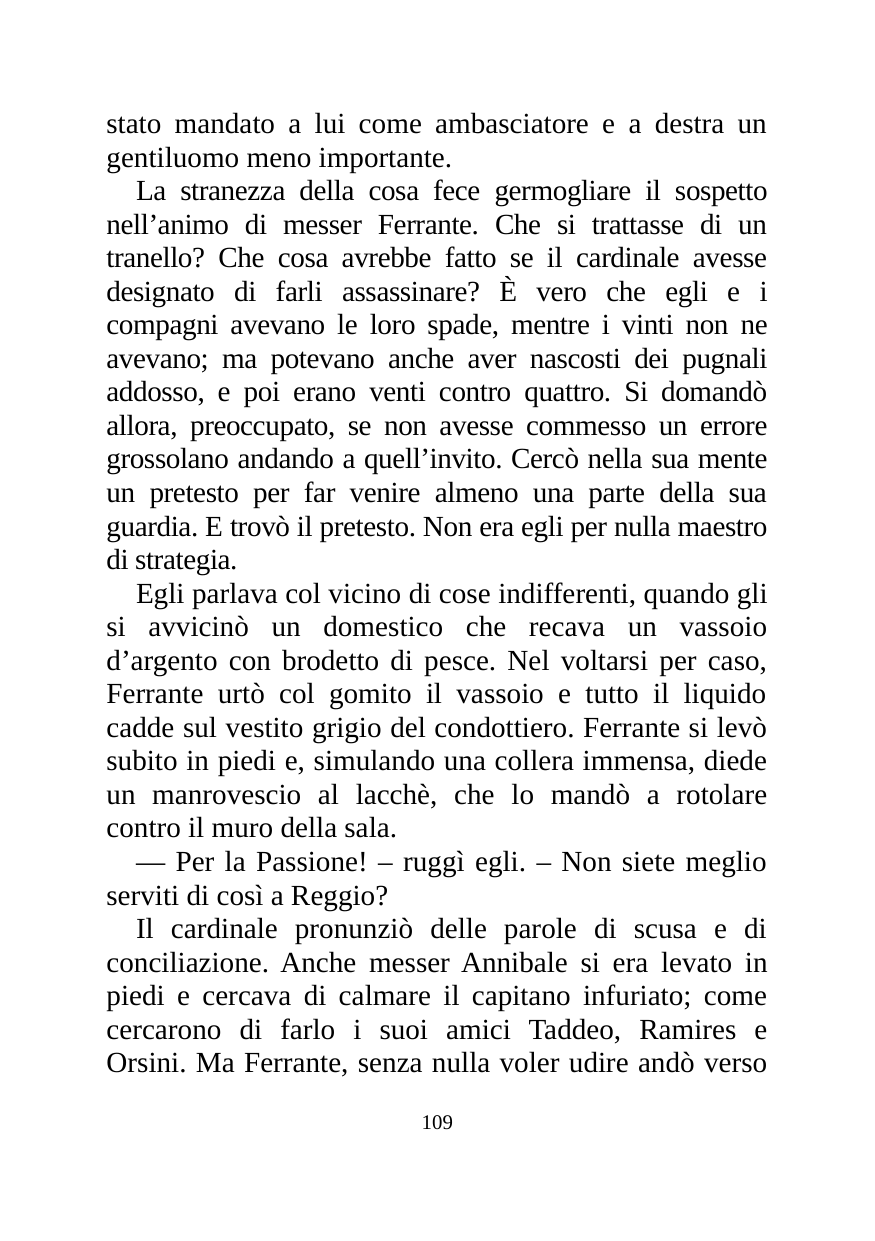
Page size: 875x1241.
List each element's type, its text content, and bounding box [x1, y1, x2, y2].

text stato mandato a lui come ambasciatore e a destra un gentiluomo meno importante. [106, 106, 768, 173]
text — Per la Passione! – ruggì egli. – Non siete meglio serviti di così a Reggio? [106, 844, 768, 911]
text Egli parlava col vicino di cose indifferenti, quando gli si avvicinò un domestico che recava un vassoio d’argento con brodetto di pesce. Nel voltarsi per caso, Ferrante urtò col gomito il vassoio e tutto il liquido cadde sul vestito grigio del condottiero. Ferrante si levò subito in piedi e, simulando una collera immensa, diede un manrovescio al lacchè, che lo mandò a rotolare contro il muro della sala. [106, 576, 768, 844]
text La stranezza della cosa fece germogliare il sospetto nell’animo di messer Ferrante. Che si trattasse di un tranello? Che cosa avrebbe fatto se il cardinale avesse designato di farli assassinare? È vero che egli e i compagni avevano le loro spade, mentre i vinti non ne avevano; ma potevano anche aver nascosti dei pugnali addosso, e poi erano venti contro quattro. Si domandò allora, preoccupato, se non avesse commesso un errore grossolano andando a quell’invito. Cercò nella sua mente un pretesto per far venire almeno una parte della sua guardia. E trovò il pretesto. Non era egli per nulla maestro di strategia. [106, 173, 768, 576]
text Il cardinale pronunziò delle parole di scusa e di conciliazione. Anche messer Annibale si era levato in piedi e cercava di calmare il capitano infuriato; come cercarono di farlo i suoi amici Taddeo, Ramires e Orsini. Ma Ferrante, senza nulla voler udire andò verso [106, 911, 768, 1079]
